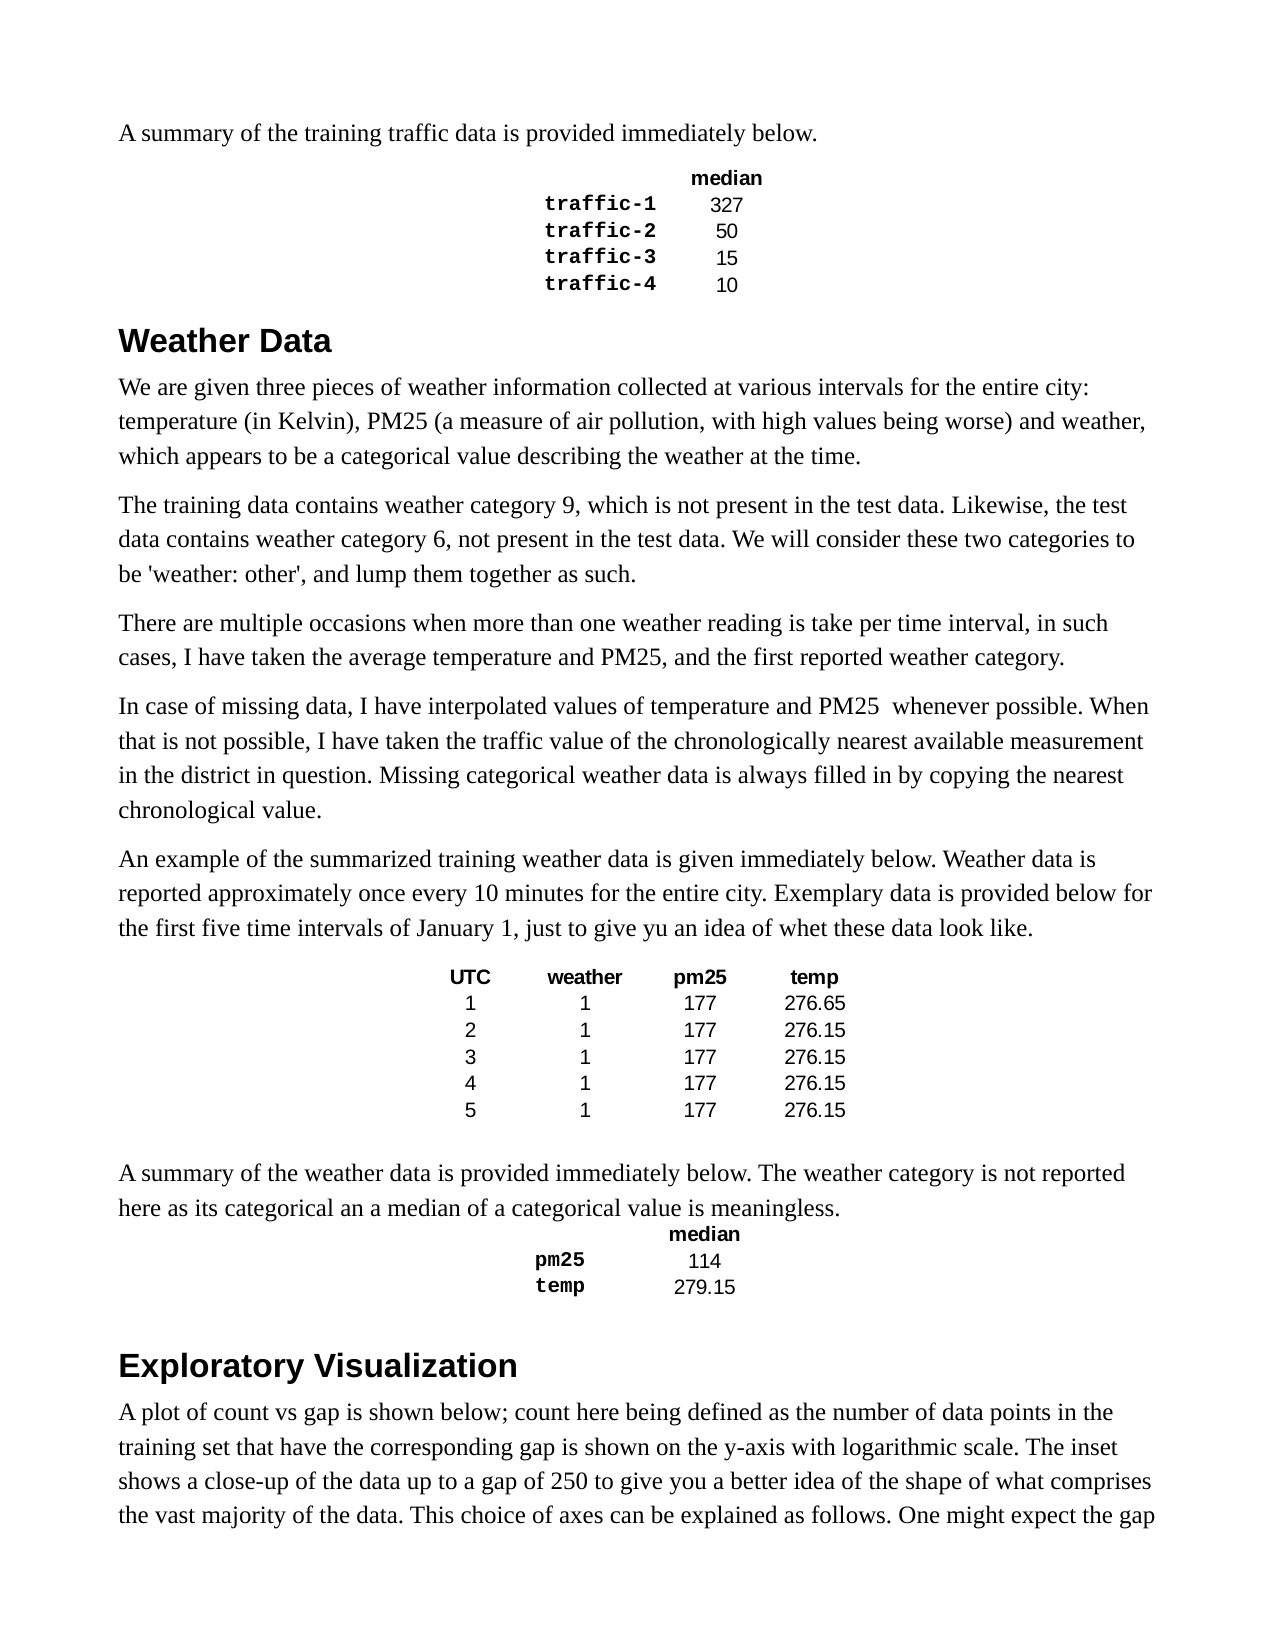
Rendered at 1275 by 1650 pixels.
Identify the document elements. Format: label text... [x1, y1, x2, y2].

text A summary of the weather data is provided immediately below. The weather category is not reported here as its categorical an a median of a categorical value is meaningless. [118, 1158, 1157, 1221]
text The training data contains weather category 9, which is not present in the test data. Likewise, the test data contains weather category 6, not present in the test data. We will consider these two categories to be 'weather: other', and lump them together as such. [118, 490, 1157, 587]
text A plot of count vs gap is shown below; count here being defined as the number of data points in the training set that have the corresponding gap is shown on the y-axis with logarithmic scale. The inset shows a close-up of the data up to a gap of 250 to give you a better idea of the shape of what comprises the vast majority of the data. This choice of axes can be explained as follows. One might expect the gap [118, 1397, 1157, 1529]
subtitle Weather Data [118, 321, 1157, 359]
text There are multiple occasions when more than one weather reading is take per time interval, in such cases, I have taken the average temperature and PM25, and the first reported weather category. [118, 608, 1157, 671]
text We are given three pieces of weather information collected at various intervals for the entire city: temperature (in Kelvin), PM25 (a measure of air pollution, with high values being worse) and weather, which appears to be a categorical value describing the weather at the time. [118, 372, 1157, 469]
subtitle Exploratory Visualization [118, 1346, 1157, 1385]
text An example of the summarized training weather data is given immediately below. Weather data is reported approximately once every 10 minutes for the entire city. Exemplary data is provided below for the first five time intervals of January 1, just to give yu an idea of whet these data look like. [118, 844, 1157, 942]
text A summary of the training traffic data is provided immediately below. [118, 118, 1157, 147]
text In case of missing data, I have interpolated values of temperature and PM25 whenever possible. When that is not possible, I have taken the traffic value of the chronologically nearest available measurement in the district in question. Missing categorical weather data is always filled in by copying the nearest chronological value. [118, 691, 1157, 823]
